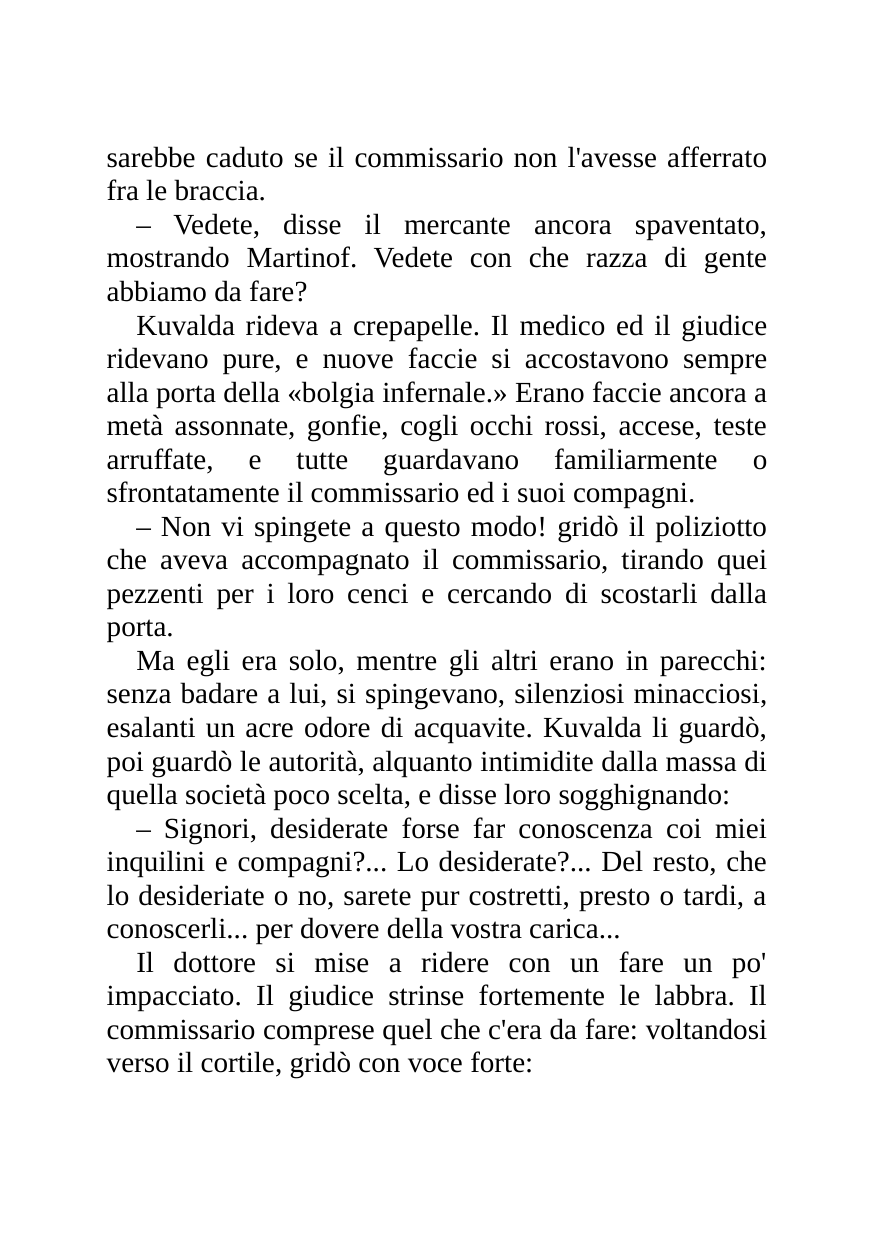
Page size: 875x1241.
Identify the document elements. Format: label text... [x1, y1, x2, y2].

text Il dottore si mise a ridere con un fare un po' impacciato. Il giudice strinse fortemente le labbra. Il commissario comprese quel che c'era da fare: voltandosi verso il cortile, gridò con voce forte: [106, 945, 768, 1079]
text sarebbe caduto se il commissario non l'avesse afferrato fra le braccia. [106, 140, 768, 207]
text Kuvalda rideva a crepapelle. Il medico ed il giudice ridevano pure, e nuove faccie si accostavono sempre alla porta della «bolgia infernale.» Erano faccie ancora a metà assonnate, gonfie, cogli occhi rossi, accese, teste arruffate, e tutte guardavano familiarmente o sfrontatamente il commissario ed i suoi compagni. [106, 308, 768, 509]
text – Non vi spingete a questo modo! gridò il poliziotto che aveva accompagnato il commissario, tirando quei pezzenti per i loro cenci e cercando di scostarli dalla porta. [106, 509, 768, 643]
text – Vedete, disse il mercante ancora spaventato, mostrando Martinof. Vedete con che razza di gente abbiamo da fare? [106, 207, 768, 308]
text Ma egli era solo, mentre gli altri erano in parecchi: senza badare a lui, si spingevano, silenziosi minacciosi, esalanti un acre odore di acquavite. Kuvalda li guardò, poi guardò le autorità, alquanto intimidite dalla massa di quella società poco scelta, e disse loro sogghignando: [106, 643, 768, 811]
text – Signori, desiderate forse far conoscenza coi miei inquilini e compagni?... Lo desiderate?... Del resto, che lo desideriate o no, sarete pur costretti, presto o tardi, a conoscerli... per dovere della vostra carica... [106, 811, 768, 945]
